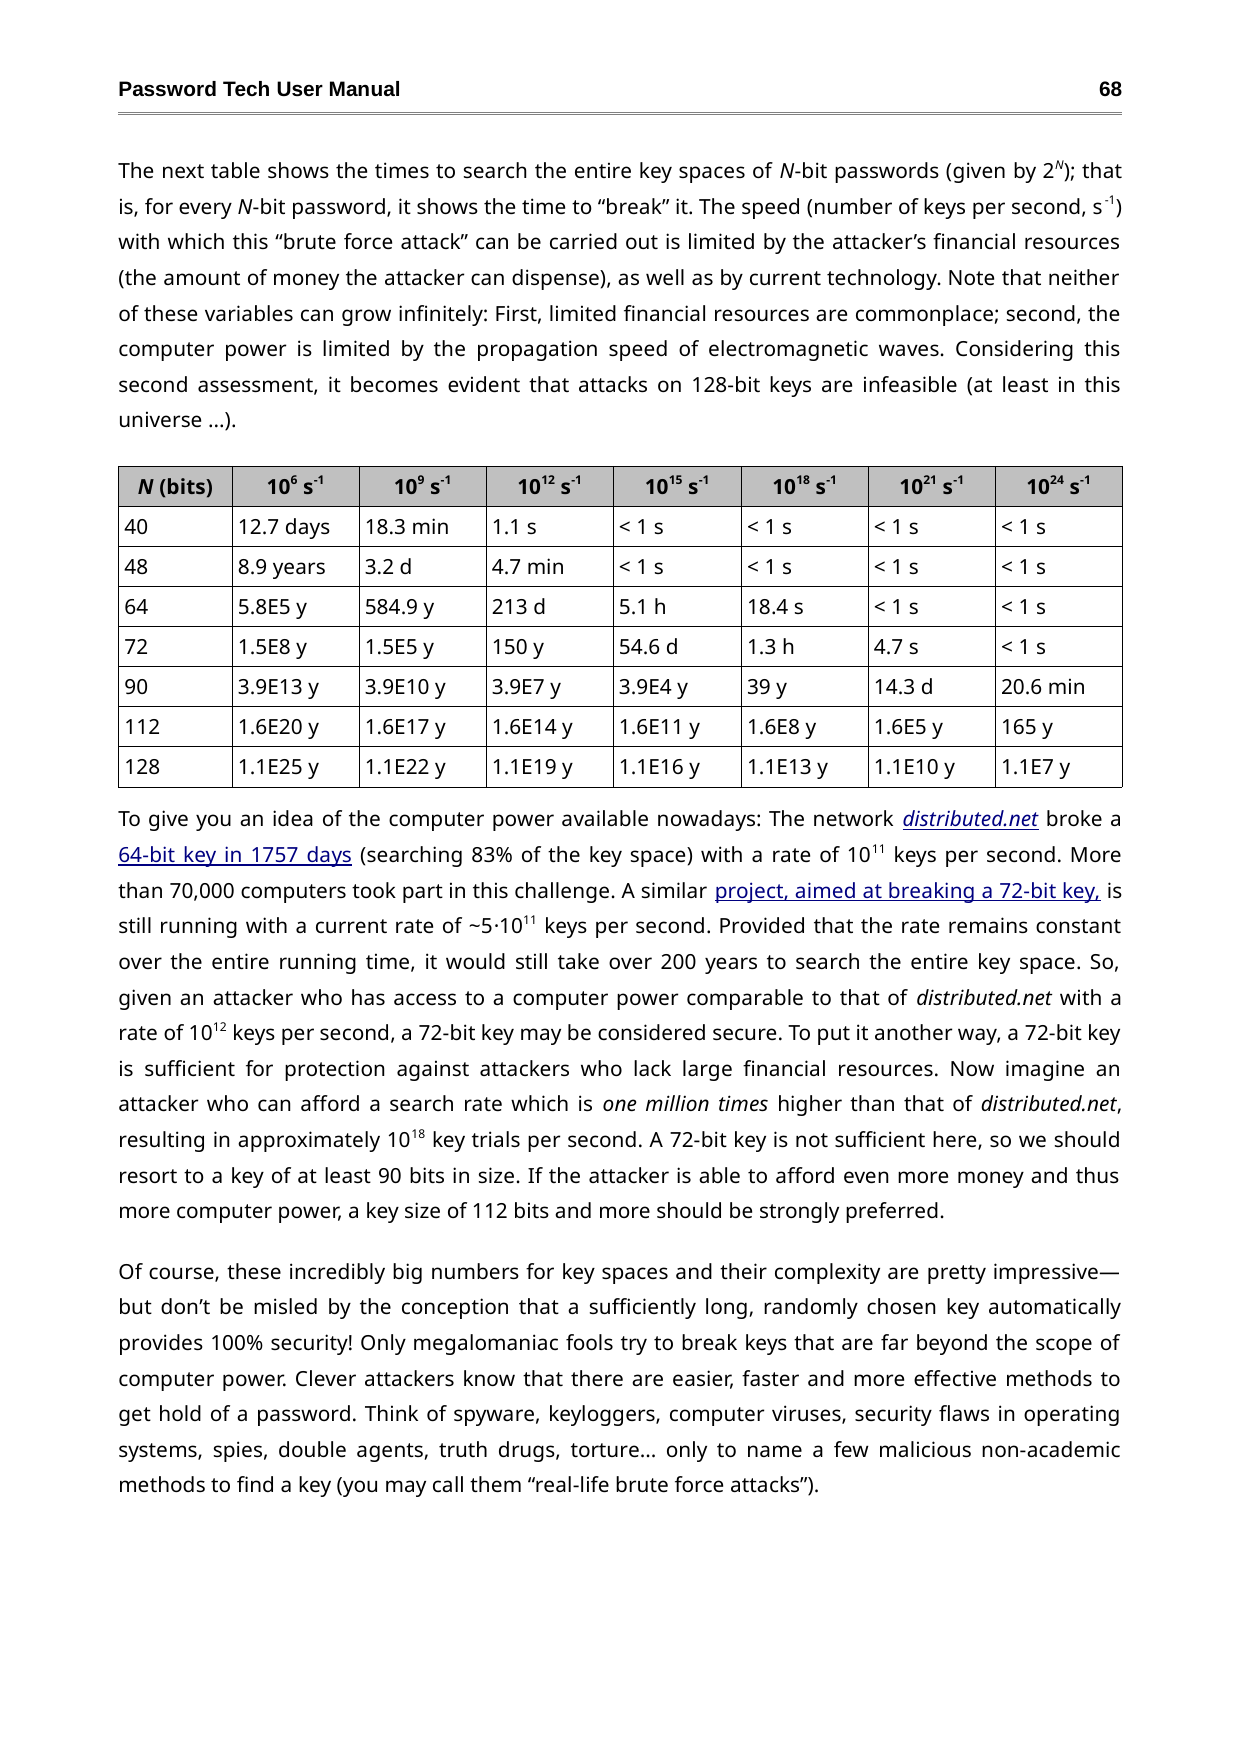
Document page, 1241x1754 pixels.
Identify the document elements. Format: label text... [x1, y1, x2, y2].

text Of course, these incredibly big numbers for key spaces and their complexity are pretty impressive—but don’t be misled by the conception that a sufficiently long, randomly chosen key automatically provides 100% security! Only megalomaniac fools try to break keys that are far beyond the scope of computer power. Clever attackers know that there are easier, faster and more effective methods to get hold of a password. Think of spyware, keyloggers, computer viruses, security flaws in operating systems, spies, double agents, truth drugs, torture... only to name a few malicious non-academic methods to find a key (you may call them “real-life brute force attacks”). [118, 1257, 1122, 1499]
table_cell 18.3 min [360, 507, 486, 546]
table_cell 1.6E17 y [360, 707, 486, 746]
table_cell < 1 s [614, 547, 741, 586]
table_header 1018 s-1 [742, 467, 868, 506]
table_cell 1.6E11 y [614, 707, 741, 746]
table_cell 1.1E19 y [487, 747, 613, 787]
table_cell 4.7 min [487, 547, 613, 586]
table_cell 213 d [487, 587, 613, 626]
table_cell 18.4 s [742, 587, 868, 626]
table_header 1015 s-1 [614, 467, 741, 506]
table_cell 3.9E13 y [233, 667, 359, 706]
table_cell 39 y [742, 667, 868, 706]
table_cell 1.1E10 y [869, 747, 995, 787]
table_cell 1.1E16 y [614, 747, 741, 787]
table_cell 1.5E5 y [360, 627, 486, 666]
table_cell 5.1 h [614, 587, 741, 626]
table_cell 4.7 s [869, 627, 995, 666]
table_cell 1.3 h [742, 627, 868, 666]
table_cell 40 [119, 507, 232, 546]
table_cell < 1 s [869, 587, 995, 626]
table_cell 1.1E22 y [360, 747, 486, 787]
table_header 1024 s-1 [996, 467, 1122, 506]
table_cell 72 [119, 627, 232, 666]
table_cell < 1 s [869, 507, 995, 546]
table_cell < 1 s [996, 547, 1122, 586]
table_cell 14.3 d [869, 667, 995, 706]
table_cell 112 [119, 707, 232, 746]
table_header N (bits) [119, 467, 232, 506]
table_cell < 1 s [614, 507, 741, 546]
table_cell 3.9E7 y [487, 667, 613, 706]
table_cell 1.6E5 y [869, 707, 995, 746]
table_cell 128 [119, 747, 232, 787]
table_header 106 s-1 [233, 467, 359, 506]
table_header 1012 s-1 [487, 467, 613, 506]
table_cell 1.6E8 y [742, 707, 868, 746]
table_cell 3.2 d [360, 547, 486, 586]
table_cell 64 [119, 587, 232, 626]
table_cell 20.6 min [996, 667, 1122, 706]
table_cell 1.6E14 y [487, 707, 613, 746]
table_cell < 1 s [996, 627, 1122, 666]
table_header 1021 s-1 [869, 467, 995, 506]
table_cell 12.7 days [233, 507, 359, 546]
table_cell < 1 s [996, 507, 1122, 546]
table_cell 1.1E13 y [742, 747, 868, 787]
table_cell 1.5E8 y [233, 627, 359, 666]
table_cell < 1 s [742, 507, 868, 546]
table_cell 3.9E10 y [360, 667, 486, 706]
table_cell 165 y [996, 707, 1122, 746]
table_cell 150 y [487, 627, 613, 666]
table_cell 1.6E20 y [233, 707, 359, 746]
text The next table shows the times to search the entire key spaces of N-bit passwords (given by 2N); that is, for every N-bit password, it shows the time to “break” it. The speed (number of keys per second, s-1) with which this “brute force attack” can be carried out is limited by the attacker’s financial resources (the amount of money the attacker can dispense), as well as by current technology. Note that neither of these variables can grow infinitely: First, limited financial resources are commonplace; second, the computer power is limited by the propagation speed of electromagnetic waves. Considering this second assessment, it becomes evident that attacks on 128-bit keys are infeasible (at least in this universe ...). [118, 156, 1122, 434]
table_cell 90 [119, 667, 232, 706]
table_cell < 1 s [742, 547, 868, 586]
table_cell 8.9 years [233, 547, 359, 586]
table_cell < 1 s [996, 587, 1122, 626]
text To give you an idea of the computer power available nowadays: The network distributed.net broke a 64-bit key in 1757 days (searching 83% of the key space) with a rate of 1011 keys per second. More than 70,000 computers took part in this challenge. A similar project, aimed at breaking a 72-bit key, is still running with a current rate of ~5·1011 keys per second. Provided that the rate remains constant over the entire running time, it would still take over 200 years to search the entire key space. So, given an attacker who has access to a computer power comparable to that of distributed.net with a rate of 1012 keys per second, a 72-bit key may be considered secure. To put it another way, a 72-bit key is sufficient for protection against attackers who lack large financial resources. Now imagine an attacker who can afford a search rate which is one million times higher than that of distributed.net, resulting in approximately 1018 key trials per second. A 72-bit key is not sufficient here, so we should resort to a key of at least 90 bits in size. If the attacker is able to afford even more money and thus more computer power, a key size of 112 bits and more should be strongly preferred. [118, 804, 1122, 1225]
table_cell 584.9 y [360, 587, 486, 626]
table_cell 54.6 d [614, 627, 741, 666]
table_cell 1.1E25 y [233, 747, 359, 787]
table_cell < 1 s [869, 547, 995, 586]
table_cell 5.8E5 y [233, 587, 359, 626]
table_header 109 s-1 [360, 467, 486, 506]
table_cell 48 [119, 547, 232, 586]
table_cell 1.1E7 y [996, 747, 1122, 787]
table_cell 1.1 s [487, 507, 613, 546]
table_cell 3.9E4 y [614, 667, 741, 706]
